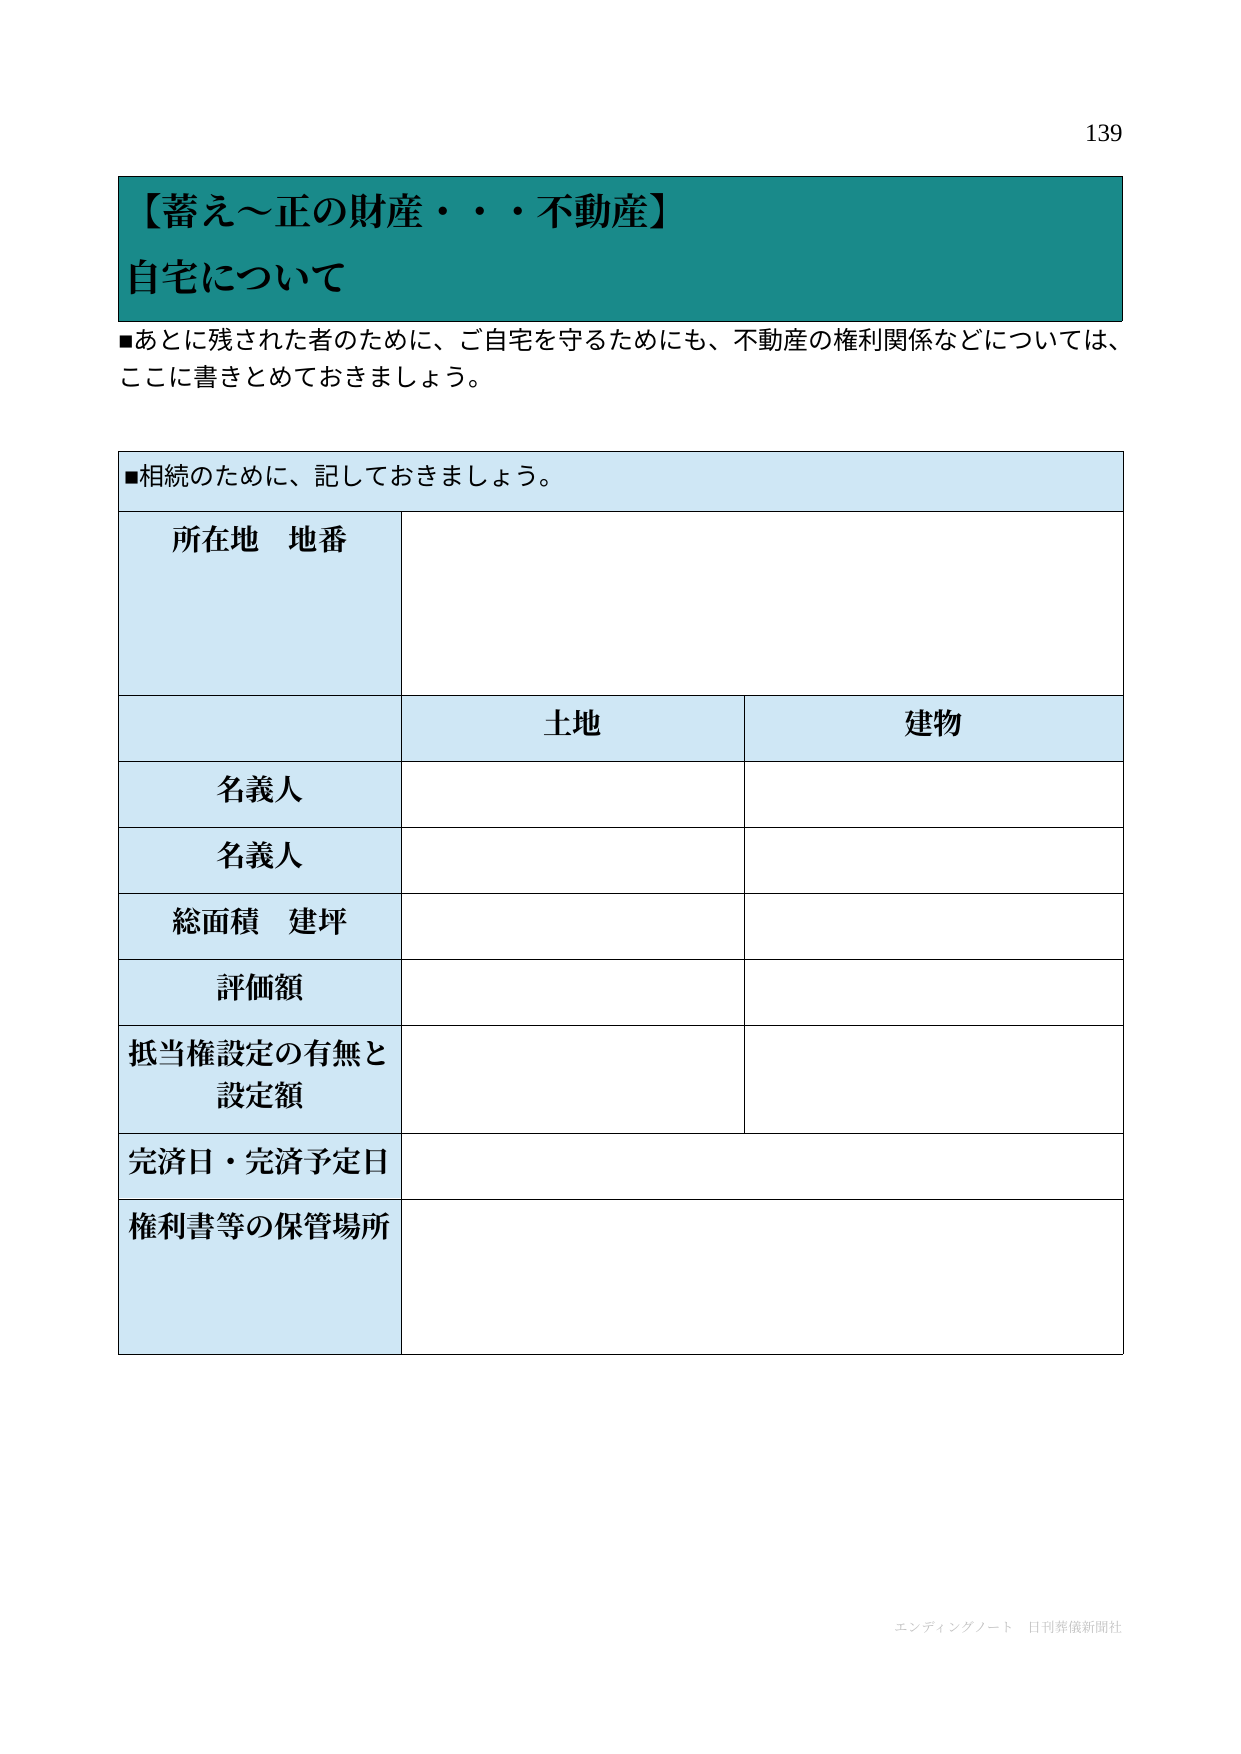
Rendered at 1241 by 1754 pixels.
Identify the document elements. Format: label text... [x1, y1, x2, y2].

table_cell [745, 1026, 1123, 1133]
table_cell 土地 [402, 696, 744, 761]
table_cell [402, 960, 744, 1025]
table_cell [745, 894, 1123, 959]
table_cell 権利書等の保管場所 [119, 1200, 401, 1354]
table_cell 総面積 建坪 [119, 894, 401, 959]
table_cell 建物 [745, 696, 1123, 761]
table_header ■相続のために、記しておきましょう。 [119, 452, 1123, 511]
table_cell [402, 1026, 744, 1133]
table_cell [402, 512, 1123, 695]
table_header 【蓄え～正の財産・・・不動産】 自宅について [119, 177, 1122, 321]
table_cell 抵当権設定の有無と設定額 [119, 1026, 401, 1133]
text ■あとに残された者のために、ご自宅を守るためにも、不動産の権利関係などについては、ここに書きとめておきましょう。 [118, 322, 1122, 393]
table_cell [119, 696, 401, 761]
table_cell 所在地 地番 [119, 512, 401, 695]
table_cell 評価額 [119, 960, 401, 1025]
table_cell [402, 894, 744, 959]
table_cell [745, 828, 1123, 893]
table_cell [402, 828, 744, 893]
table_cell [402, 762, 744, 827]
table_cell 名義人 [119, 828, 401, 893]
table_cell [745, 960, 1123, 1025]
table_cell [745, 762, 1123, 827]
table_cell [402, 1200, 1123, 1354]
table_cell 名義人 [119, 762, 401, 827]
table_cell [402, 1134, 1123, 1198]
table_cell 完済日・完済予定日 [119, 1134, 401, 1198]
